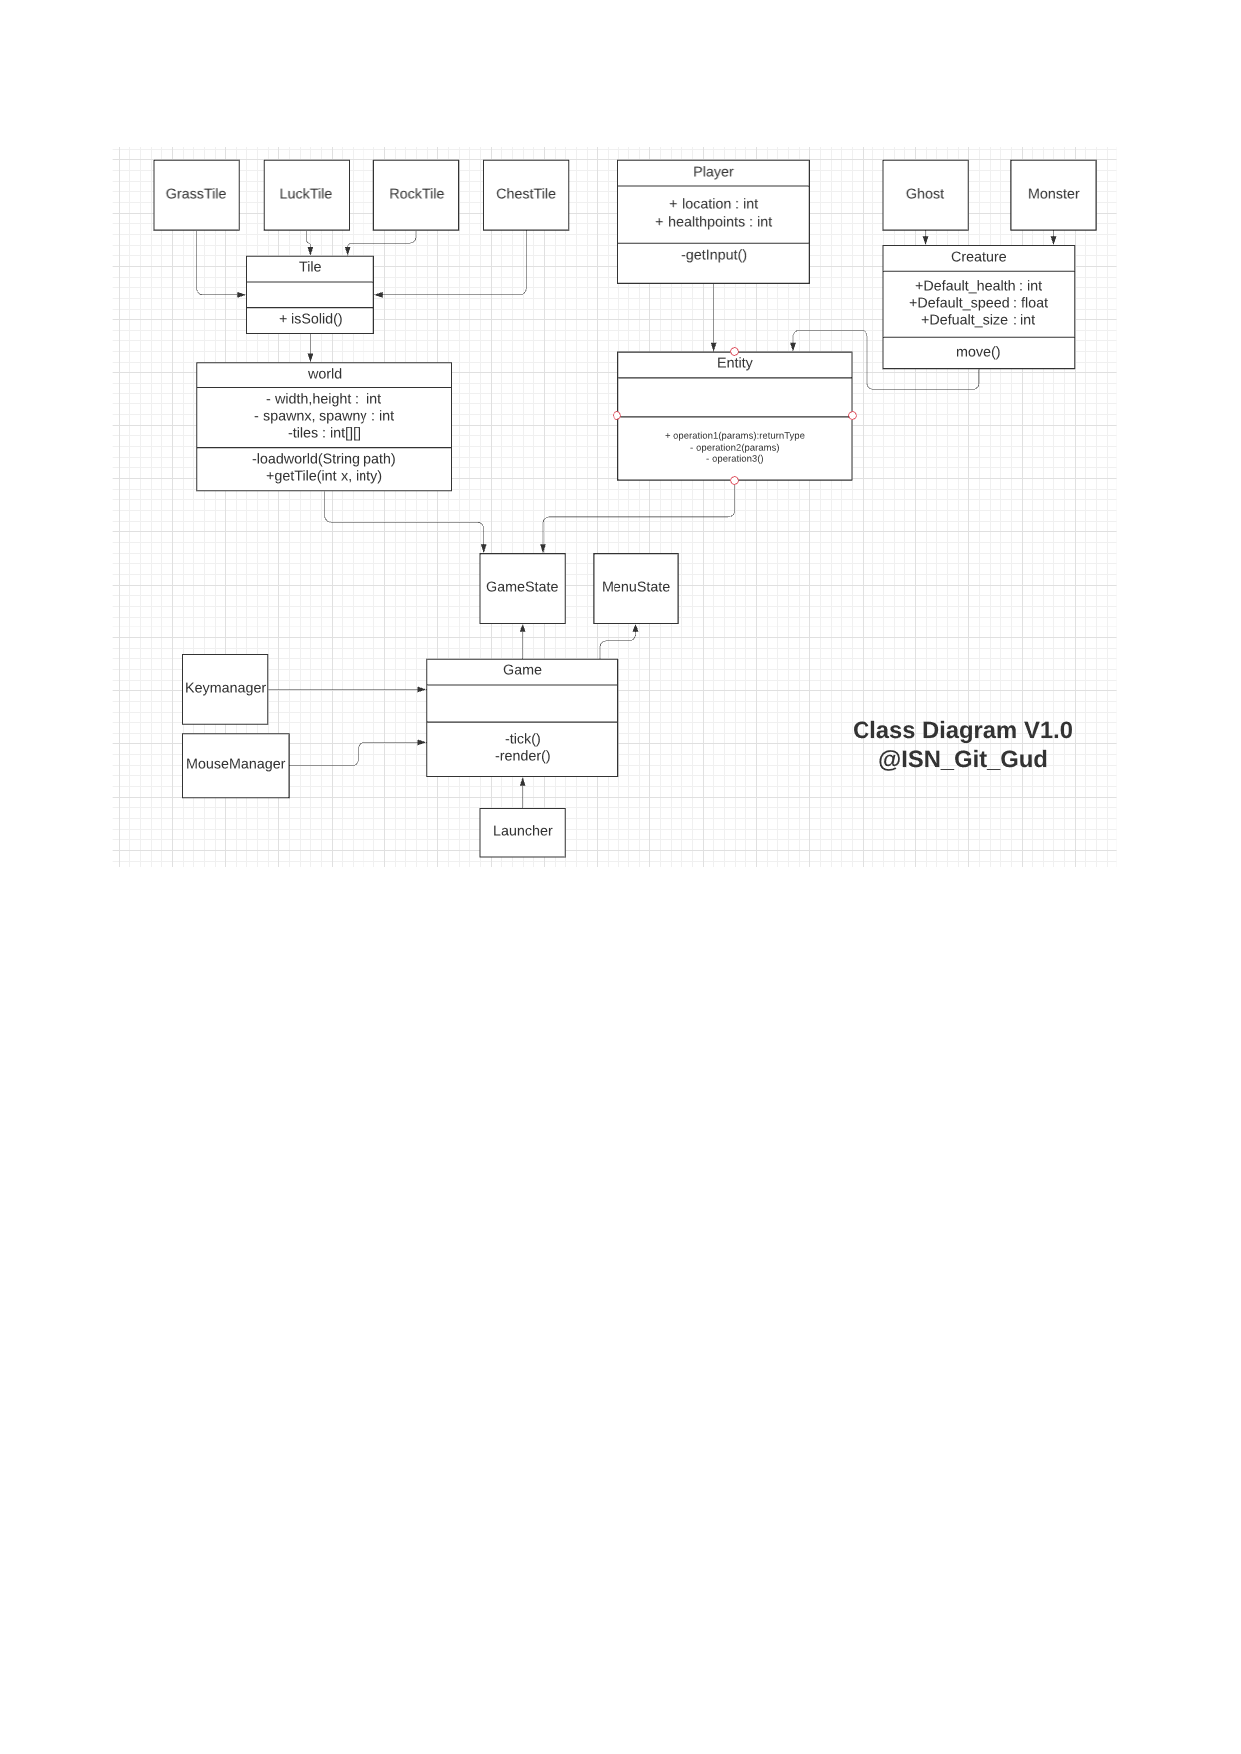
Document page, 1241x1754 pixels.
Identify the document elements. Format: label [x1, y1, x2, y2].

picture [112, 147, 1117, 867]
